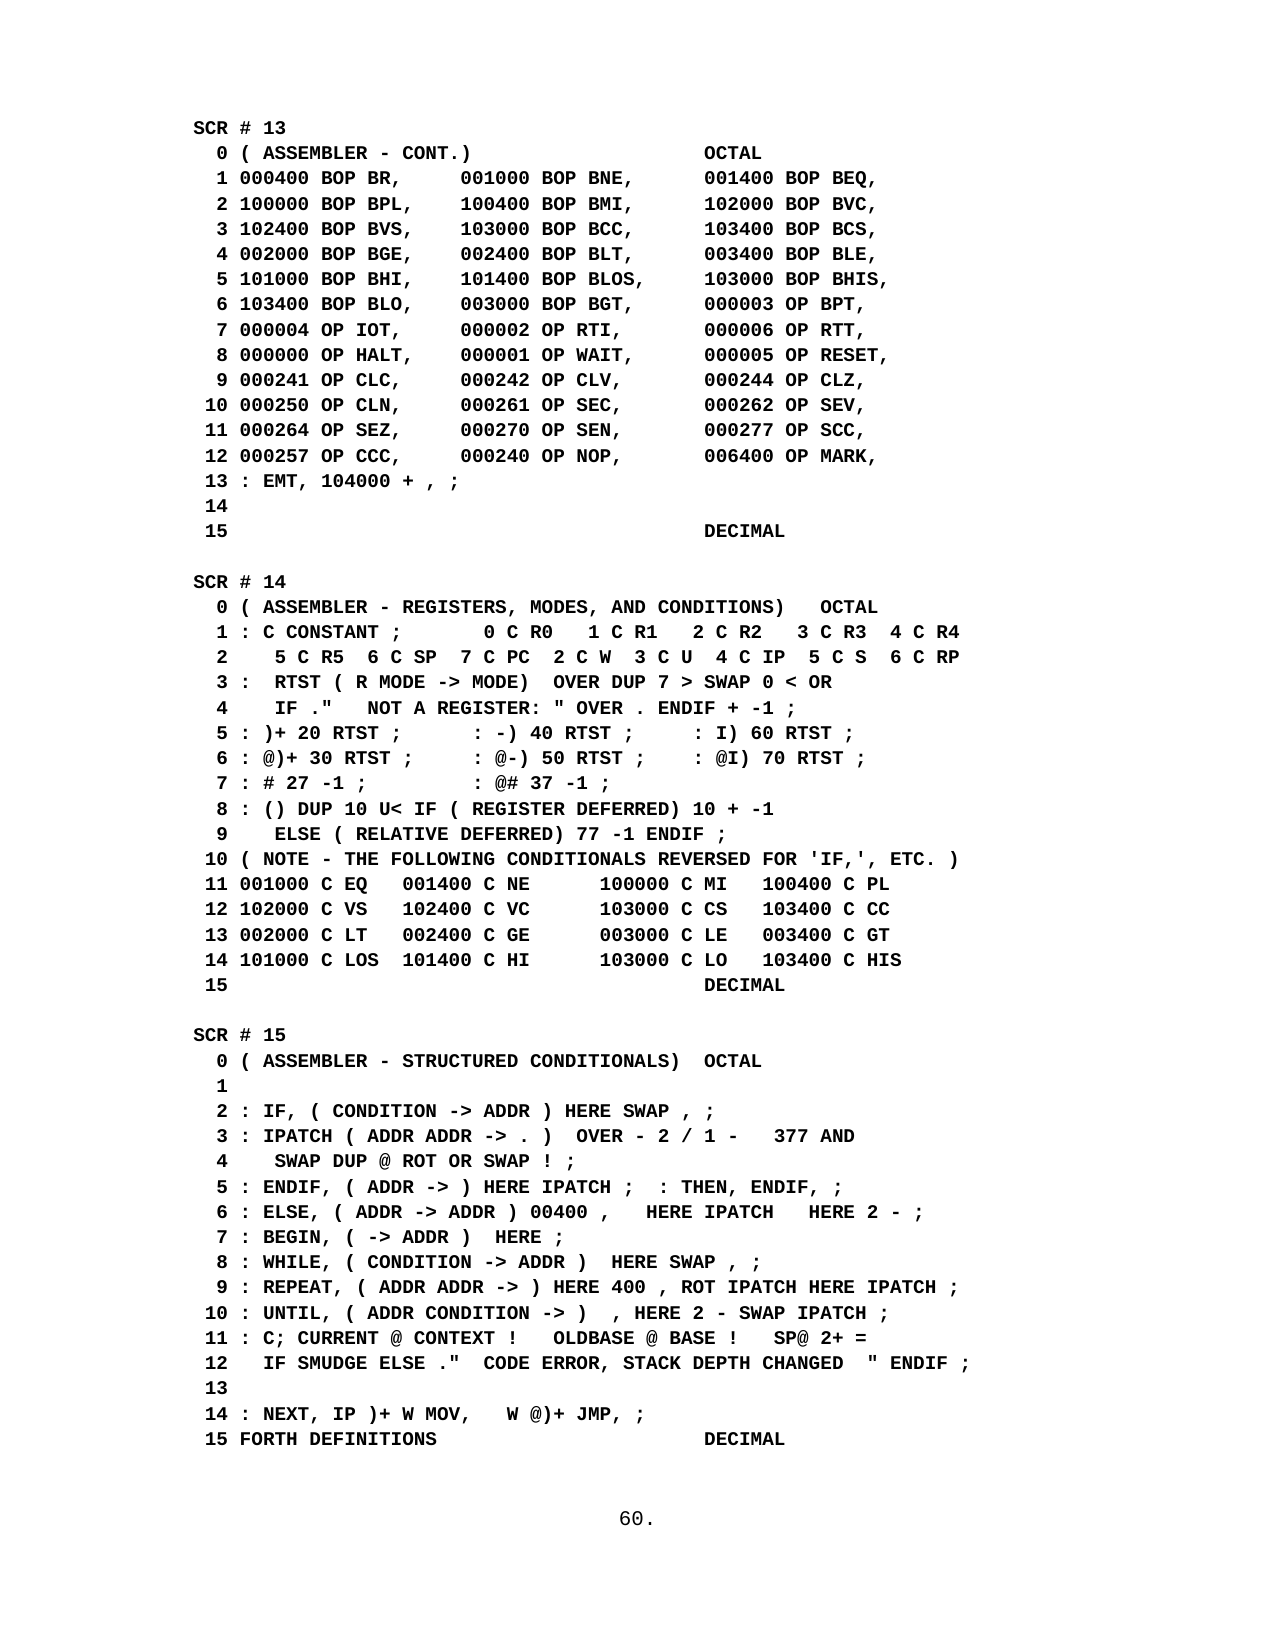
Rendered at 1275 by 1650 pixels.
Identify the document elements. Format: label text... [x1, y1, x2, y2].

text 9 000241 OP CLC, 000242 OP CLV, 000244 OP CLZ, [193, 370, 1157, 392]
text 10 000250 OP CLN, 000261 OP SEC, 000262 OP SEV, [193, 395, 1157, 417]
text 1 : C CONSTANT ; 0 C R0 1 C R1 2 C R2 3 C R3 4 C R4 [193, 622, 1157, 644]
text 10 : UNTIL, ( ADDR CONDITION -> ) , HERE 2 - SWAP IPATCH ; [193, 1303, 1157, 1325]
text 13 [193, 1378, 1157, 1401]
text 9 : REPEAT, ( ADDR ADDR -> ) HERE 400 , ROT IPATCH HERE IPATCH ; [193, 1278, 1157, 1300]
text 2 : IF, ( CONDITION -> ADDR ) HERE SWAP , ; [193, 1101, 1157, 1123]
text 0 ( ASSEMBLER - STRUCTURED CONDITIONALS) OCTAL [193, 1051, 1157, 1073]
text 8 : () DUP 10 U< IF ( REGISTER DEFERRED) 10 + -1 [193, 799, 1157, 821]
text 11 : C; CURRENT @ CONTEXT ! OLDBASE @ BASE ! SP@ 2+ = [193, 1328, 1157, 1350]
text 2 100000 BOP BPL, 100400 BOP BMI, 102000 BOP BVC, [193, 194, 1157, 216]
text 5 : ENDIF, ( ADDR -> ) HERE IPATCH ; : THEN, ENDIF, ; [193, 1177, 1157, 1199]
text 5 : )+ 20 RTST ; : -) 40 RTST ; : I) 60 RTST ; [193, 723, 1157, 745]
text 15 DECIMAL [193, 521, 1157, 543]
text 15 FORTH DEFINITIONS DECIMAL [193, 1429, 1157, 1451]
text 14 101000 C LOS 101400 C HI 103000 C LO 103400 C HIS [193, 950, 1157, 972]
text 3 : RTST ( R MODE -> MODE) OVER DUP 7 > SWAP 0 < OR [193, 673, 1157, 695]
text 12 000257 OP CCC, 000240 OP NOP, 006400 OP MARK, [193, 446, 1157, 468]
text 3 : IPATCH ( ADDR ADDR -> . ) OVER - 2 / 1 - 377 AND [193, 1126, 1157, 1148]
text 8 000000 OP HALT, 000001 OP WAIT, 000005 OP RESET, [193, 345, 1157, 367]
text 6 : ELSE, ( ADDR -> ADDR ) 00400 , HERE IPATCH HERE 2 - ; [193, 1202, 1157, 1224]
text 1 000400 BOP BR, 001000 BOP BNE, 001400 BOP BEQ, [193, 168, 1157, 191]
text 4 002000 BOP BGE, 002400 BOP BLT, 003400 BOP BLE, [193, 244, 1157, 266]
text 7 : BEGIN, ( -> ADDR ) HERE ; [193, 1227, 1157, 1249]
text 11 001000 C EQ 001400 C NE 100000 C MI 100400 C PL [193, 874, 1157, 896]
text 4 SWAP DUP @ ROT OR SWAP ! ; [193, 1152, 1157, 1174]
text 13 : EMT, 104000 + , ; [193, 471, 1157, 493]
text 15 DECIMAL [193, 975, 1157, 997]
text 8 : WHILE, ( CONDITION -> ADDR ) HERE SWAP , ; [193, 1252, 1157, 1274]
text 5 101000 BOP BHI, 101400 BOP BLOS, 103000 BOP BHIS, [193, 269, 1157, 291]
text 3 102400 BOP BVS, 103000 BOP BCC, 103400 BOP BCS, [193, 219, 1157, 241]
text 10 ( NOTE - THE FOLLOWING CONDITIONALS REVERSED FOR 'IF,', ETC. ) [193, 849, 1157, 871]
text 6 : @)+ 30 RTST ; : @-) 50 RTST ; : @I) 70 RTST ; [193, 748, 1157, 770]
text 7 : # 27 -1 ; : @# 37 -1 ; [193, 773, 1157, 796]
text 12 102000 C VS 102400 C VC 103000 C CS 103400 C CC [193, 899, 1157, 922]
text SCR # 13 [193, 118, 1157, 140]
text 13 002000 C LT 002400 C GE 003000 C LE 003400 C GT [193, 925, 1157, 947]
text 4 IF ." NOT A REGISTER: " OVER . ENDIF + -1 ; [193, 698, 1157, 720]
text 1 [193, 1076, 1157, 1098]
text 0 ( ASSEMBLER - REGISTERS, MODES, AND CONDITIONS) OCTAL [193, 597, 1157, 619]
text 2 5 C R5 6 C SP 7 C PC 2 C W 3 C U 4 C IP 5 C S 6 C RP [193, 647, 1157, 669]
text 14 [193, 496, 1157, 518]
text 9 ELSE ( RELATIVE DEFERRED) 77 -1 ENDIF ; [193, 824, 1157, 846]
text 0 ( ASSEMBLER - CONT.) OCTAL [193, 143, 1157, 165]
text 7 000004 OP IOT, 000002 OP RTI, 000006 OP RTT, [193, 320, 1157, 342]
text 6 103400 BOP BLO, 003000 BOP BGT, 000003 OP BPT, [193, 294, 1157, 317]
text 14 : NEXT, IP )+ W MOV, W @)+ JMP, ; [193, 1404, 1157, 1426]
text SCR # 14 [193, 572, 1157, 594]
text 12 IF SMUDGE ELSE ." CODE ERROR, STACK DEPTH CHANGED " ENDIF ; [193, 1353, 1157, 1375]
text SCR # 15 [193, 1026, 1157, 1048]
text 11 000264 OP SEZ, 000270 OP SEN, 000277 OP SCC, [193, 421, 1157, 443]
